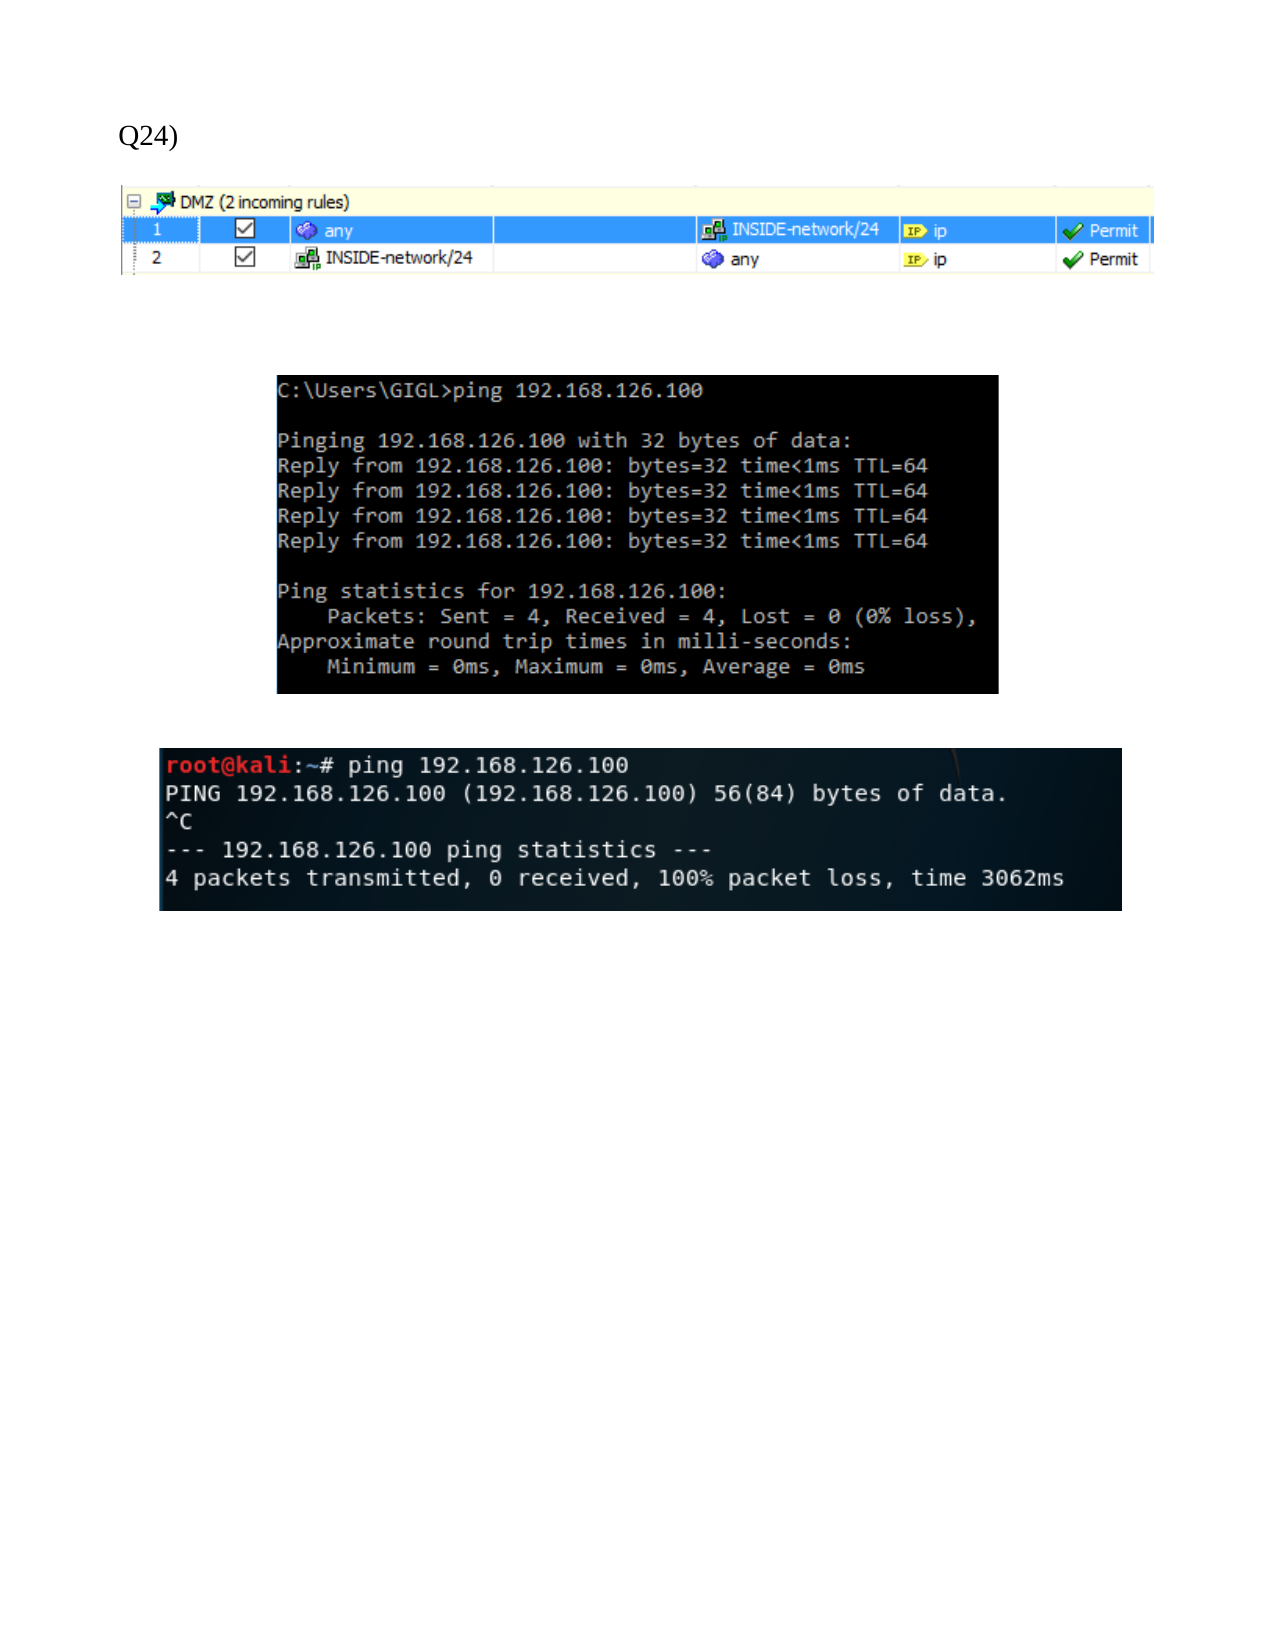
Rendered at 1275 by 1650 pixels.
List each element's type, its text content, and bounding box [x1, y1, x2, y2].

picture [121, 185, 1154, 275]
text Q24) [118, 118, 1157, 152]
picture [276, 375, 999, 694]
picture [159, 748, 1122, 911]
